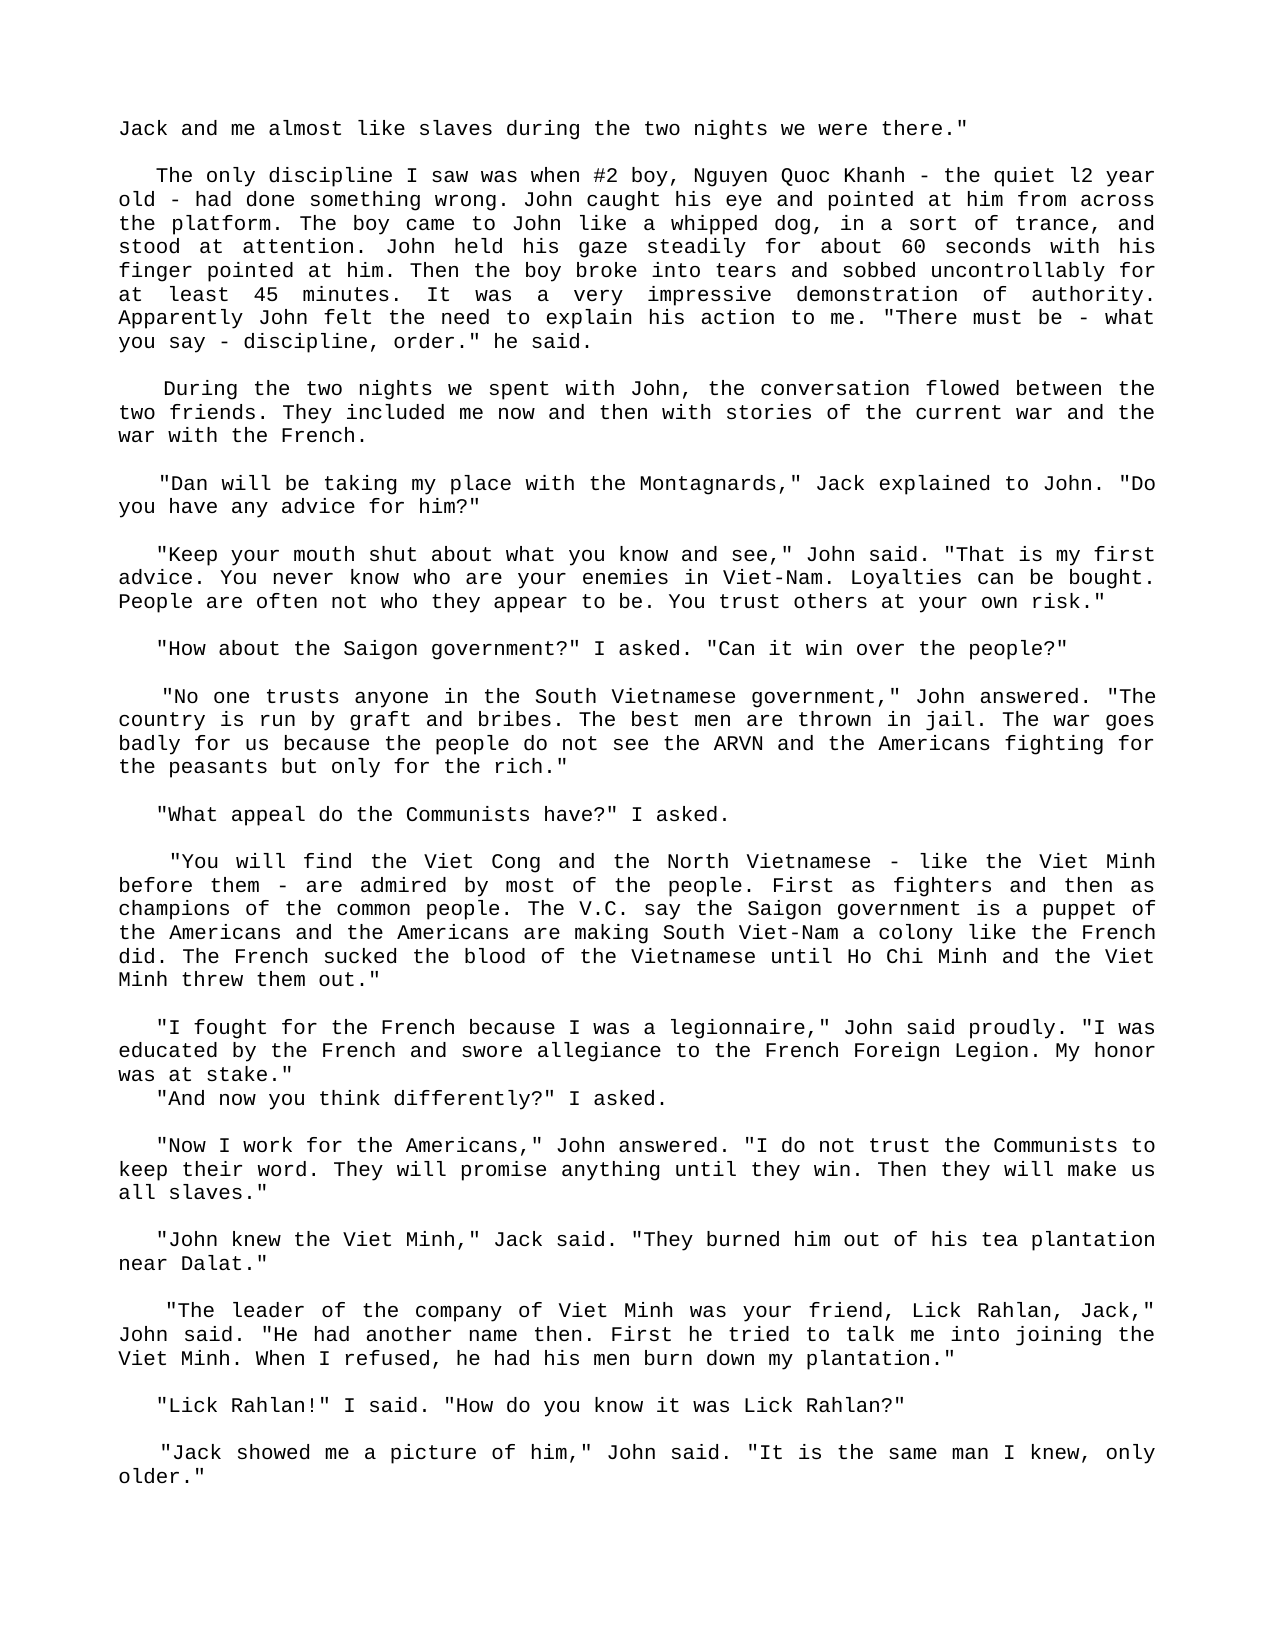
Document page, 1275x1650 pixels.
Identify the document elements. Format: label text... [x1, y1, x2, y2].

text "No one trusts anyone in the South Vietnamese government," John answered. "The country is run by graft and bribes. The best men are thrown in jail. The war goes badly for us because the people do not see the ARVN and the Americans fighting for the peasants but only for the rich." [118, 686, 1157, 780]
text "Now I work for the Americans," John answered. "I do not trust the Communists to keep their word. They will promise anything until they win. Then they will make us all slaves." [118, 1135, 1157, 1206]
text "John knew the Viet Minh," Jack said. "They burned him out of his tea plantation near Dalat." [118, 1229, 1157, 1277]
text The only discipline I saw was when #2 boy, Nguyen Quoc Khanh - the quiet l2 year old - had done something wrong. John caught his eye and pointed at him from across the platform. The boy came to John like a whipped dog, in a sort of trance, and stood at attention. John held his gaze steadily for about 60 seconds with his finger pointed at him. Then the boy broke into tears and sobbed uncontrollably for at least 45 minutes. It was a very impressive demonstration of authority. Apparently John felt the need to explain his action to me. "There must be - what you say - discipline, order." he said. [118, 165, 1157, 354]
text Jack and me almost like slaves during the two nights we were there." [118, 118, 1157, 142]
text "Jack showed me a picture of him," John said. "It is the same man I knew, only older." [118, 1442, 1157, 1489]
text "The leader of the company of Viet Minh was your friend, Lick Rahlan, Jack," John said. "He had another name then. First he tried to talk me into joining the Viet Minh. When I refused, he had his men burn down my plantation." [118, 1300, 1157, 1371]
text "I fought for the French because I was a legionnaire," John said proudly. "I was educated by the French and swore allegiance to the French Foreign Legion. My honor was at stake." [118, 1017, 1157, 1088]
text "Keep your mouth shut about what you know and see," John said. "That is my first advice. You never know who are your enemies in Viet-Nam. Loyalties can be bought. People are often not who they appear to be. You trust others at your own risk." [118, 544, 1157, 615]
text "Lick Rahlan!" I said. "How do you know it was Lick Rahlan?" [118, 1395, 1157, 1419]
text "How about the Saigon government?" I asked. "Can it win over the people?" [118, 638, 1157, 662]
text "Dan will be taking my place with the Montagnards," Jack explained to John. "Do you have any advice for him?" [118, 473, 1157, 520]
text "What appeal do the Communists have?" I asked. [118, 804, 1157, 827]
text "And now you think differently?" I asked. [118, 1088, 1157, 1111]
text During the two nights we spent with John, the conversation flowed between the two friends. They included me now and then with stories of the current war and the war with the French. [118, 378, 1157, 449]
text "You will find the Viet Cong and the North Vietnamese - like the Viet Minh before them - are admired by most of the people. First as fighters and then as champions of the common people. The V.C. say the Saigon government is a puppet of the Americans and the Americans are making South Viet-Nam a colony like the French did. The French sucked the blood of the Vietnamese until Ho Chi Minh and the Viet Minh threw them out." [118, 851, 1157, 993]
